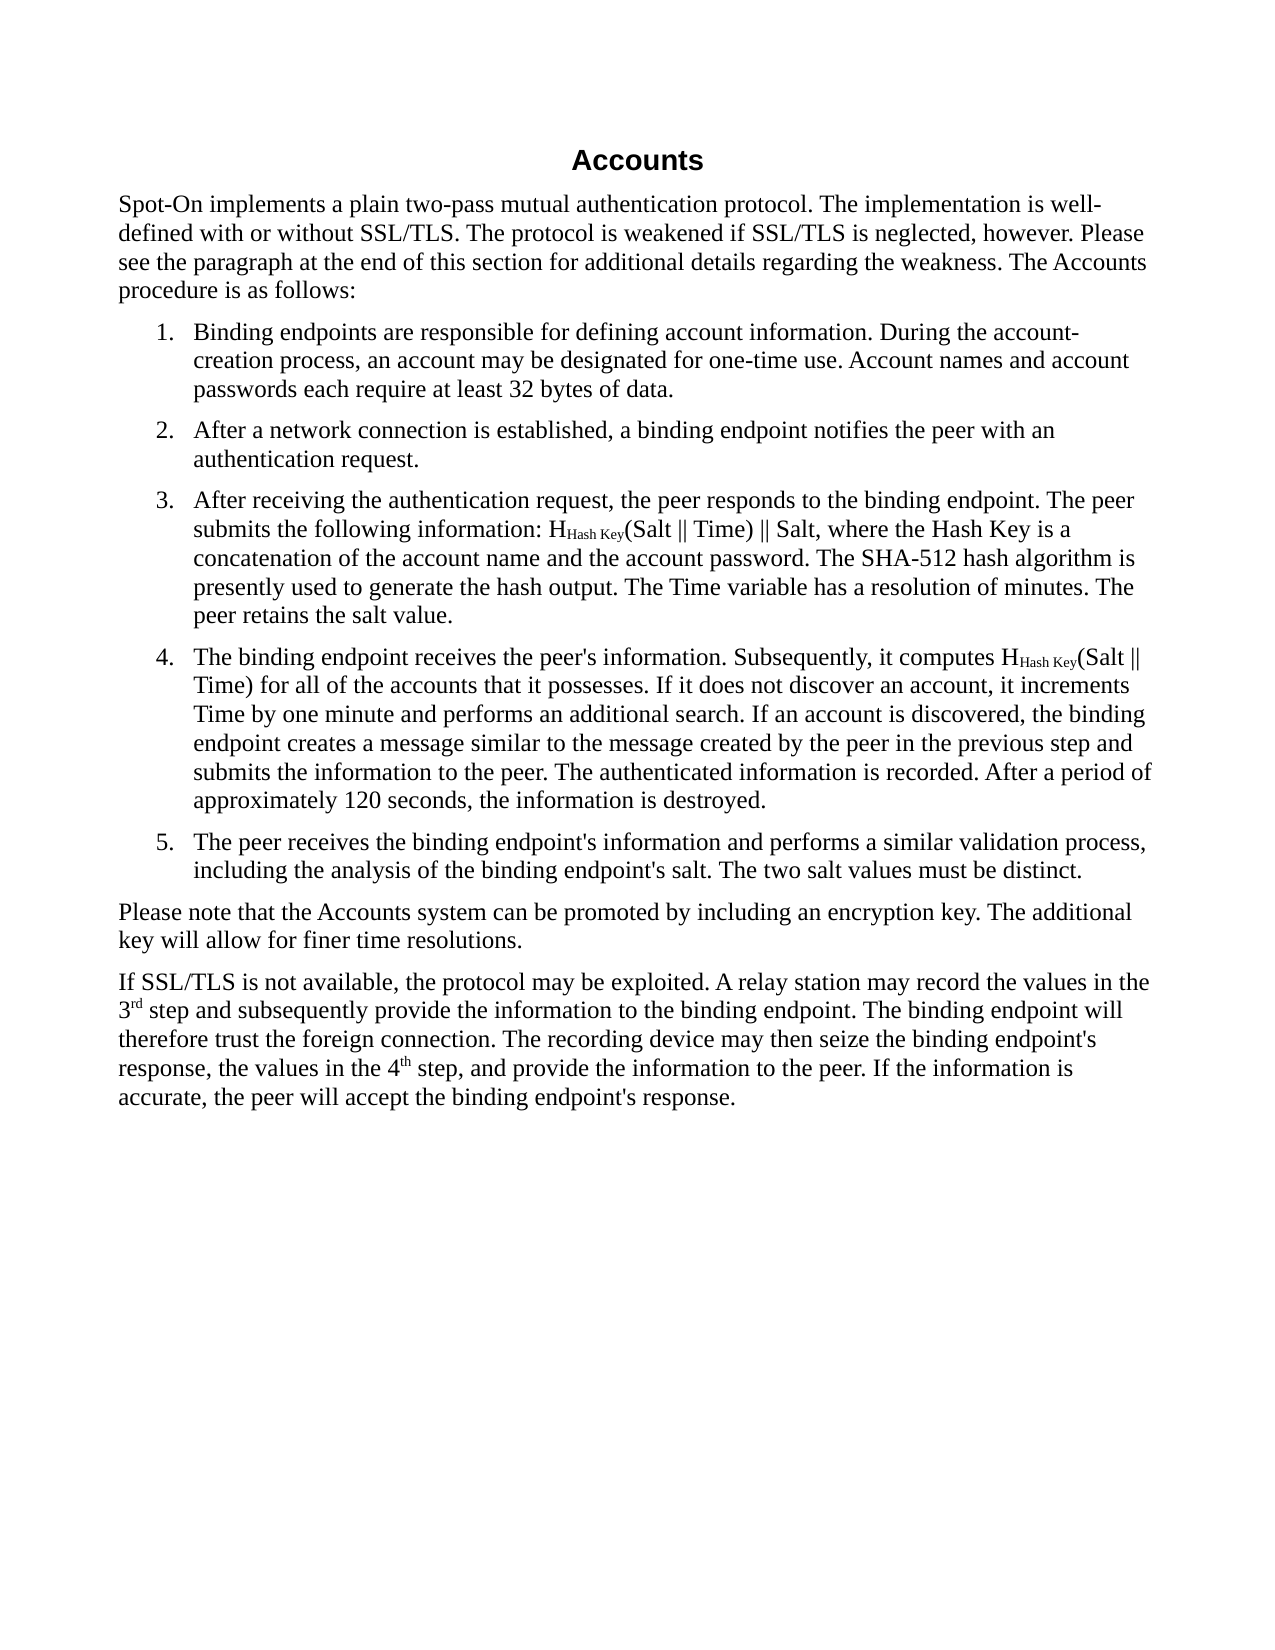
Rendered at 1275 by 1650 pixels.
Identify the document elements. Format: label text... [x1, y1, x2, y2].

text If SSL/TLS is not available, the protocol may be exploited. A relay station may record the values in the 3rd step and subsequently provide the information to the binding endpoint. The binding endpoint will therefore trust the foreign connection. The recording device may then seize the binding endpoint's response, the values in the 4th step, and provide the information to the peer. If the information is accurate, the peer will accept the binding endpoint's response. [118, 967, 1157, 1110]
list After a network connection is established, a binding endpoint notifies the peer with an authentication request. [156, 415, 1157, 473]
text Spot-On implements a plain two-pass mutual authentication protocol. The implementation is well-defined with or without SSL/TLS. The protocol is weakened if SSL/TLS is neglected, however. Please see the paragraph at the end of this section for additional details regarding the weakness. The Accounts procedure is as follows: [118, 189, 1157, 304]
list After receiving the authentication request, the peer responds to the binding endpoint. The peer submits the following information: HHash Key(Salt || Time) || Salt, where the Hash Key is a concatenation of the account name and the account password. The SHA-512 hash algorithm is presently used to generate the hash output. The Time variable has a resolution of minutes. The peer retains the salt value. [156, 485, 1157, 629]
subtitle Accounts [118, 143, 1157, 177]
text Please note that the Accounts system can be promoted by including an encryption key. The additional key will allow for finer time resolutions. [118, 897, 1157, 954]
list The binding endpoint receives the peer's information. Subsequently, it computes HHash Key(Salt || Time) for all of the accounts that it possesses. If it does not discover an account, it increments Time by one minute and performs an additional search. If an account is discovered, the binding endpoint creates a message similar to the message created by the peer in the previous step and submits the information to the peer. The authenticated information is recorded. After a period of approximately 120 seconds, the information is destroyed. [156, 642, 1157, 814]
list Binding endpoints are responsible for defining account information. During the account-creation process, an account may be designated for one-time use. Account names and account passwords each require at least 32 bytes of data. [156, 317, 1157, 403]
list The peer receives the binding endpoint's information and performs a similar validation process, including the analysis of the binding endpoint's salt. The two salt values must be distinct. [156, 827, 1157, 884]
